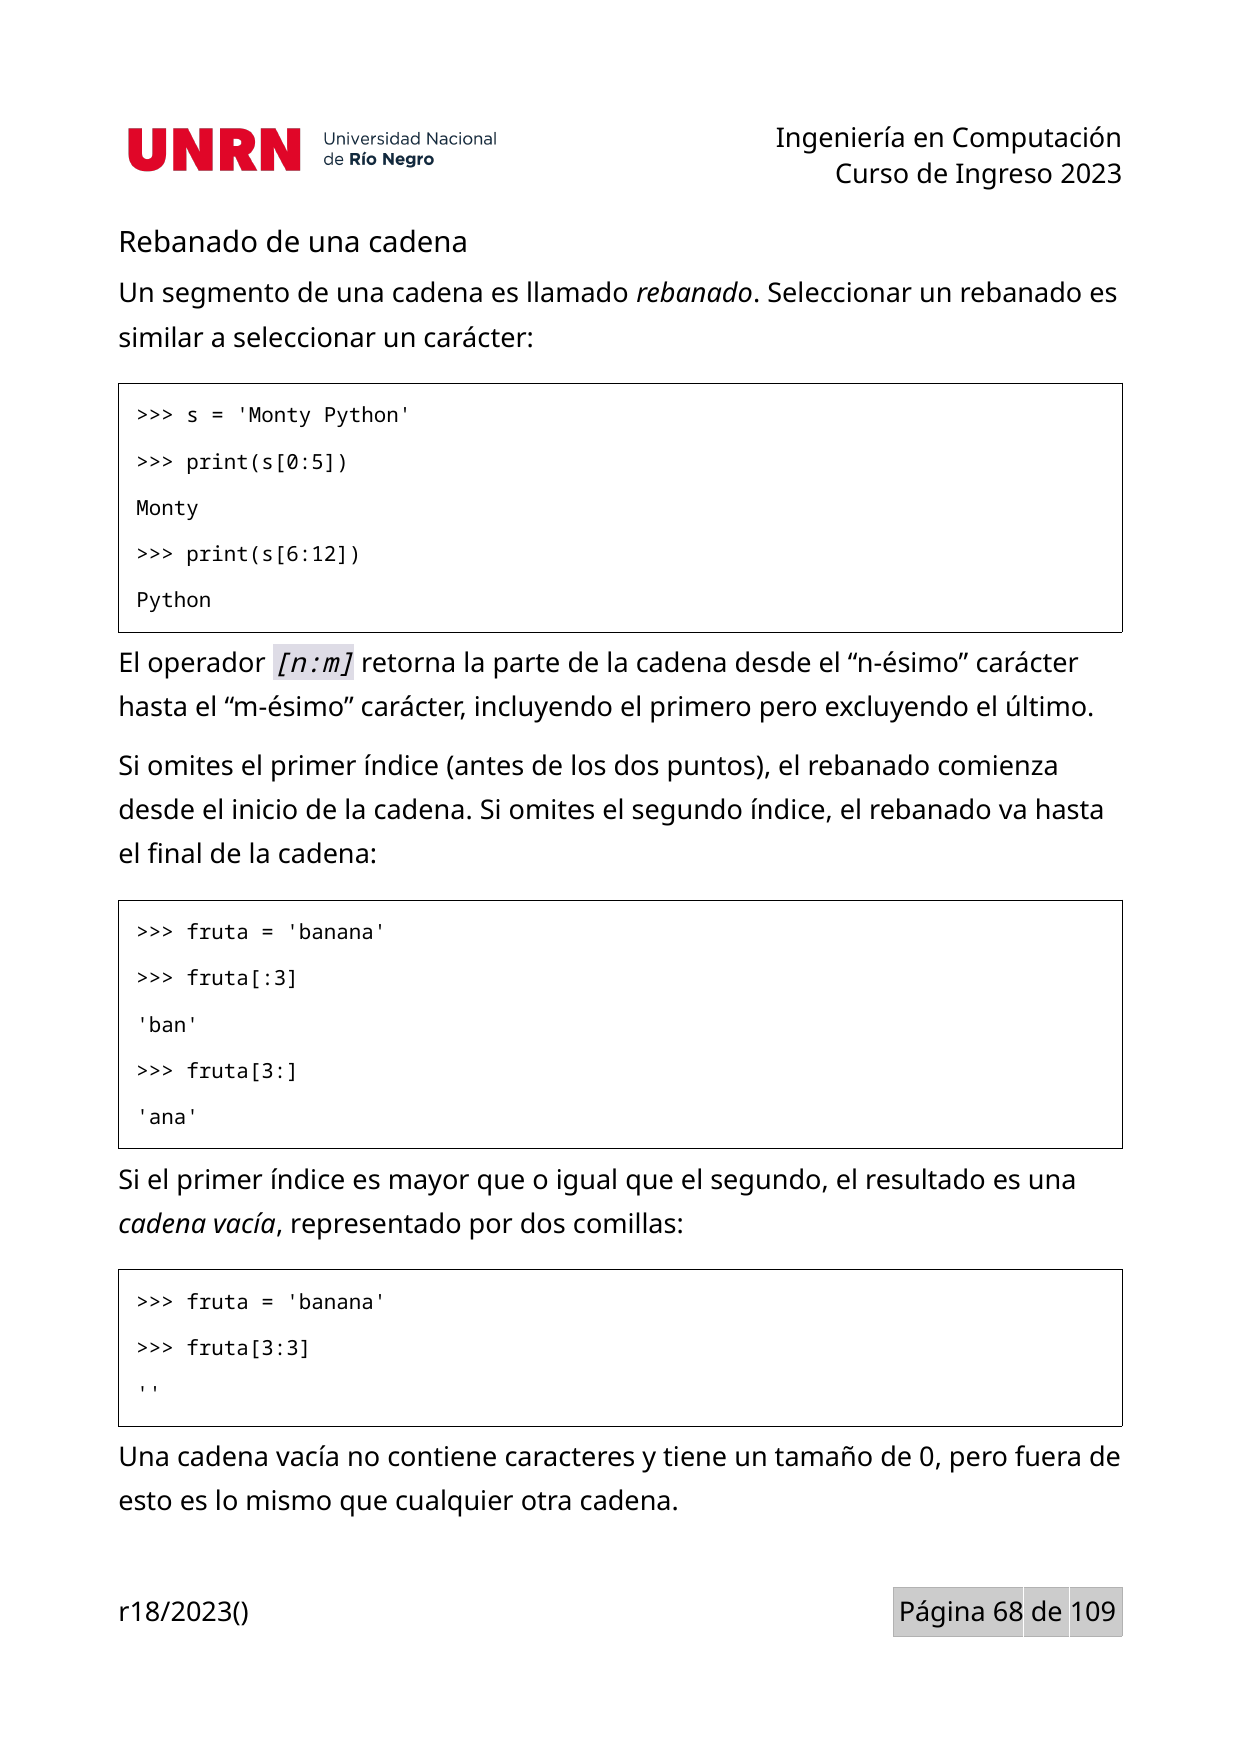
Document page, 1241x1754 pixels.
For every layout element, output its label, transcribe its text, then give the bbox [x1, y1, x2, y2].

text >>> fruta[3:] [119, 1038, 1122, 1084]
picture [118, 118, 505, 180]
text Si omites el primer índice (antes de los dos puntos), el rebanado comienza desde el inicio de la cadena. Si omites el segundo índice, el rebanado va hasta el final de la cadena: [118, 746, 1122, 872]
subtitle Rebanado de una cadena [118, 221, 1122, 261]
text >>> fruta = 'banana' [119, 901, 1122, 946]
text >>> print(s[6:12]) [119, 521, 1122, 568]
text Monty [119, 475, 1122, 521]
text >>> fruta[:3] [119, 946, 1122, 992]
text >>> print(s[0:5]) [119, 429, 1122, 475]
text >>> fruta[3:3] [119, 1315, 1122, 1362]
text Una cadena vacía no contiene caracteres y tiene un tamaño de 0, pero fuera de esto es lo mismo que cualquier otra cadena. [118, 1437, 1122, 1518]
text >>> s = 'Monty Python' [119, 384, 1122, 429]
text 'ana' [119, 1084, 1122, 1148]
text '' [119, 1362, 1122, 1426]
text 'ban' [119, 992, 1122, 1038]
text Si el primer índice es mayor que o igual que el segundo, el resultado es una cadena vacía, representado por dos comillas: [118, 1160, 1122, 1241]
text El operador [n:m] retorna la parte de la cadena desde el “n-ésimo” carácter hasta el “m-ésimo” carácter, incluyendo el primero pero excluyendo el último. [118, 643, 1122, 724]
text Un segmento de una cadena es llamado rebanado. Seleccionar un rebanado es similar a seleccionar un carácter: [118, 274, 1122, 355]
text Python [119, 568, 1122, 632]
text >>> fruta = 'banana' [119, 1270, 1122, 1315]
